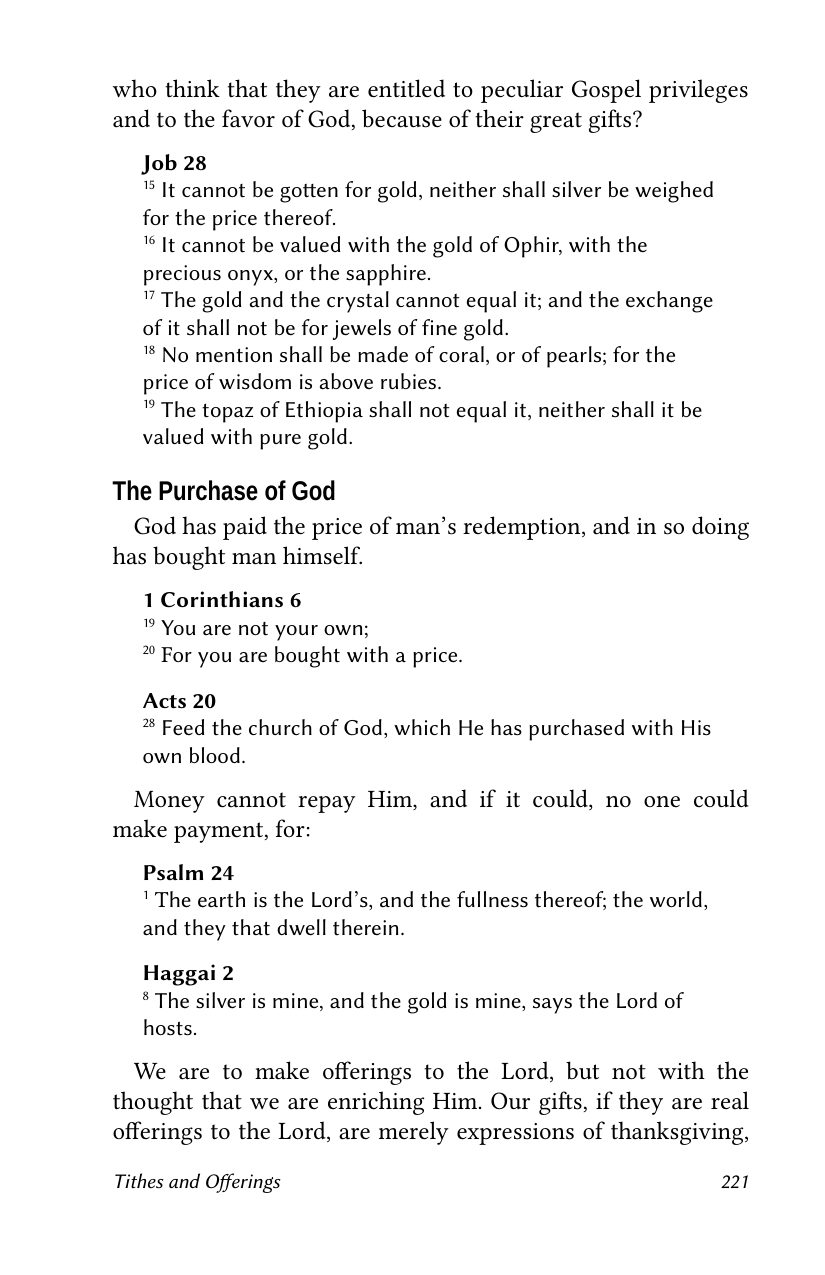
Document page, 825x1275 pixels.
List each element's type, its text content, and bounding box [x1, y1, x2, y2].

text Haggai 2 [142, 960, 750, 986]
subtitle The Purchase of God [112, 475, 750, 506]
text 1 Corinthians 6 [142, 587, 750, 613]
text We are to make offerings to the Lord, but not with the thought that we are enriching Him. Our gifts, if they are real offerings to the Lord, are merely expressions of thanksgiving, [112, 1057, 750, 1146]
text Money cannot repay Him, and if it could, no one could make payment, for: [112, 785, 750, 843]
text 19 The topaz of Ethiopia shall not equal it, neither shall it be valued with pure gold. [142, 397, 720, 450]
text 19 You are not your own; [142, 615, 720, 641]
text 28 Feed the church of God, which He has purchased with His own blood. [142, 715, 720, 769]
text Acts 20 [142, 687, 750, 714]
text 8 The silver is mine, and the gold is mine, says the Lord of hosts. [142, 988, 720, 1041]
text God has paid the price of man’s redemption, and in so doing has bought man himself. [112, 512, 750, 571]
text who think that they are entitled to peculiar Gospel privileges and to the favor of God, because of their great gifts? [112, 75, 750, 133]
text 15 It cannot be gotten for gold, neither shall silver be weighed for the price thereof. [142, 177, 720, 231]
text Psalm 24 [142, 860, 750, 886]
text 17 The gold and the crystal cannot equal it; and the exchange of it shall not be for jewels of fine gold. [142, 287, 720, 341]
text 16 It cannot be valued with the gold of Ophir, with the precious onyx, or the sapphire. [142, 232, 720, 286]
text Job 28 [142, 150, 750, 176]
text 20 For you are bought with a price. [142, 642, 720, 668]
text 18 No mention shall be made of coral, or of pearls; for the price of wisdom is above rubies. [142, 342, 720, 395]
text 1 The earth is the Lord’s, and the fullness thereof; the world, and they that dwell therein. [142, 887, 720, 941]
